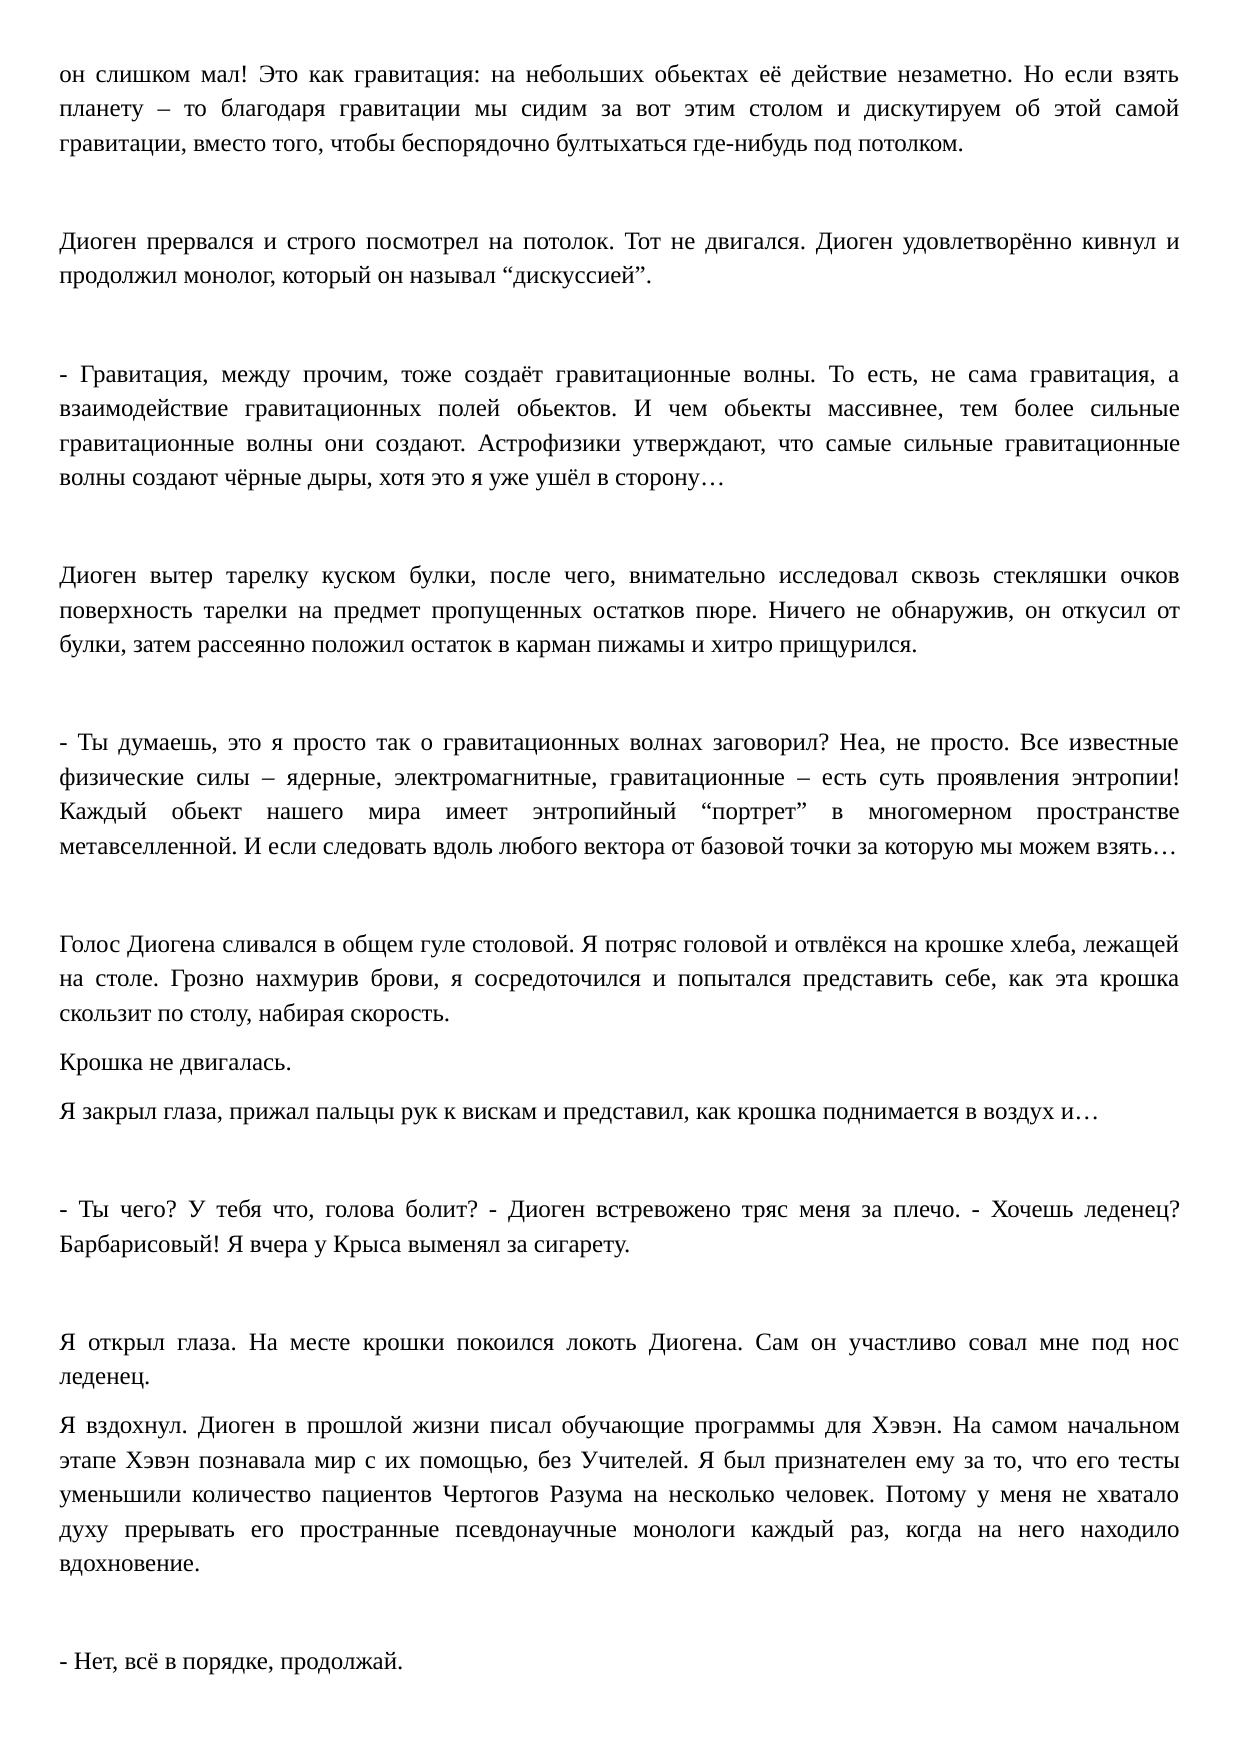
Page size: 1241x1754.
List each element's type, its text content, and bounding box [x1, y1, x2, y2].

text - Ты чего? У тебя что, голова болит? - Диоген встревожено тряс меня за плечо. - Хочешь леденец? Барбарисовый! Я вчера у Крыса выменял за сигарету. [59, 1194, 1181, 1257]
text Голос Диогена сливался в общем гуле столовой. Я потряс головой и отвлёкся на крошке хлеба, лежащей на столе. Грозно нахмурив брови, я сосредоточился и попытался представить себе, как эта крошка скользит по столу, набирая скорость. [59, 929, 1181, 1027]
text Я вздохнул. Диоген в прошлой жизни писал обучающие программы для Хэвэн. На самом начальном этапе Хэвэн познавала мир с их помощью, без Учителей. Я был признателен ему за то, что его тесты уменьшили количество пациентов Чертогов Разума на несколько человек. Потому у меня не хватало духу прерывать его пространные псевдонаучные монологи каждый раз, когда на него находило вдохновение. [59, 1410, 1181, 1577]
text Я открыл глаза. На месте крошки покоился локоть Диогена. Сам он участливо совал мне под нос леденец. [59, 1327, 1181, 1390]
text - Гравитация, между прочим, тоже создаёт гравитационные волны. То есть, не сама гравитация, а взаимодействие гравитационных полей обьектов. И чем обьекты массивнее, тем более сильные гравитационные волны они создают. Астрофизики утверждают, что самые сильные гравитационные волны создают чёрные дыры, хотя это я уже ушёл в сторону… [59, 359, 1181, 491]
text - Ты думаешь, это я просто так о гравитационных волнах заговорил? Неа, не просто. Все известные физические силы – ядерные, электромагнитные, гравитационные – есть суть проявления энтропии! Каждый обьект нашего мира имеет энтропийный “портрет” в многомерном пространстве метавселленной. И если следовать вдоль любого вектора от базовой точки за которую мы можем взять… [59, 727, 1181, 859]
text он слишком мал! Это как гравитация: на небольших обьектах её действие незаметно. Но если взять планету – то благодаря гравитации мы сидим за вот этим столом и дискутируем об этой самой гравитации, вместо того, чтобы беспорядочно бултыхаться где-нибудь под потолком. [59, 59, 1181, 157]
text Диоген вытер тарелку куском булки, после чего, внимательно исследовал сквозь стекляшки очков поверхность тарелки на предмет пропущенных остатков пюре. Ничего не обнаружив, он откусил от булки, затем рассеянно положил остаток в карман пижамы и хитро прищурился. [59, 560, 1181, 658]
text Крошка не двигалась. [59, 1047, 1181, 1076]
text Я закрыл глаза, прижал пальцы рук к вискам и представил, как крошка поднимается в воздух и… [59, 1096, 1181, 1125]
text Диоген прервался и строго посмотрел на потолок. Тот не двигался. Диоген удовлетворённо кивнул и продолжил монолог, который он называл “дискуссией”. [59, 226, 1181, 289]
text - Нет, всё в порядке, продолжай. [59, 1646, 1181, 1675]
